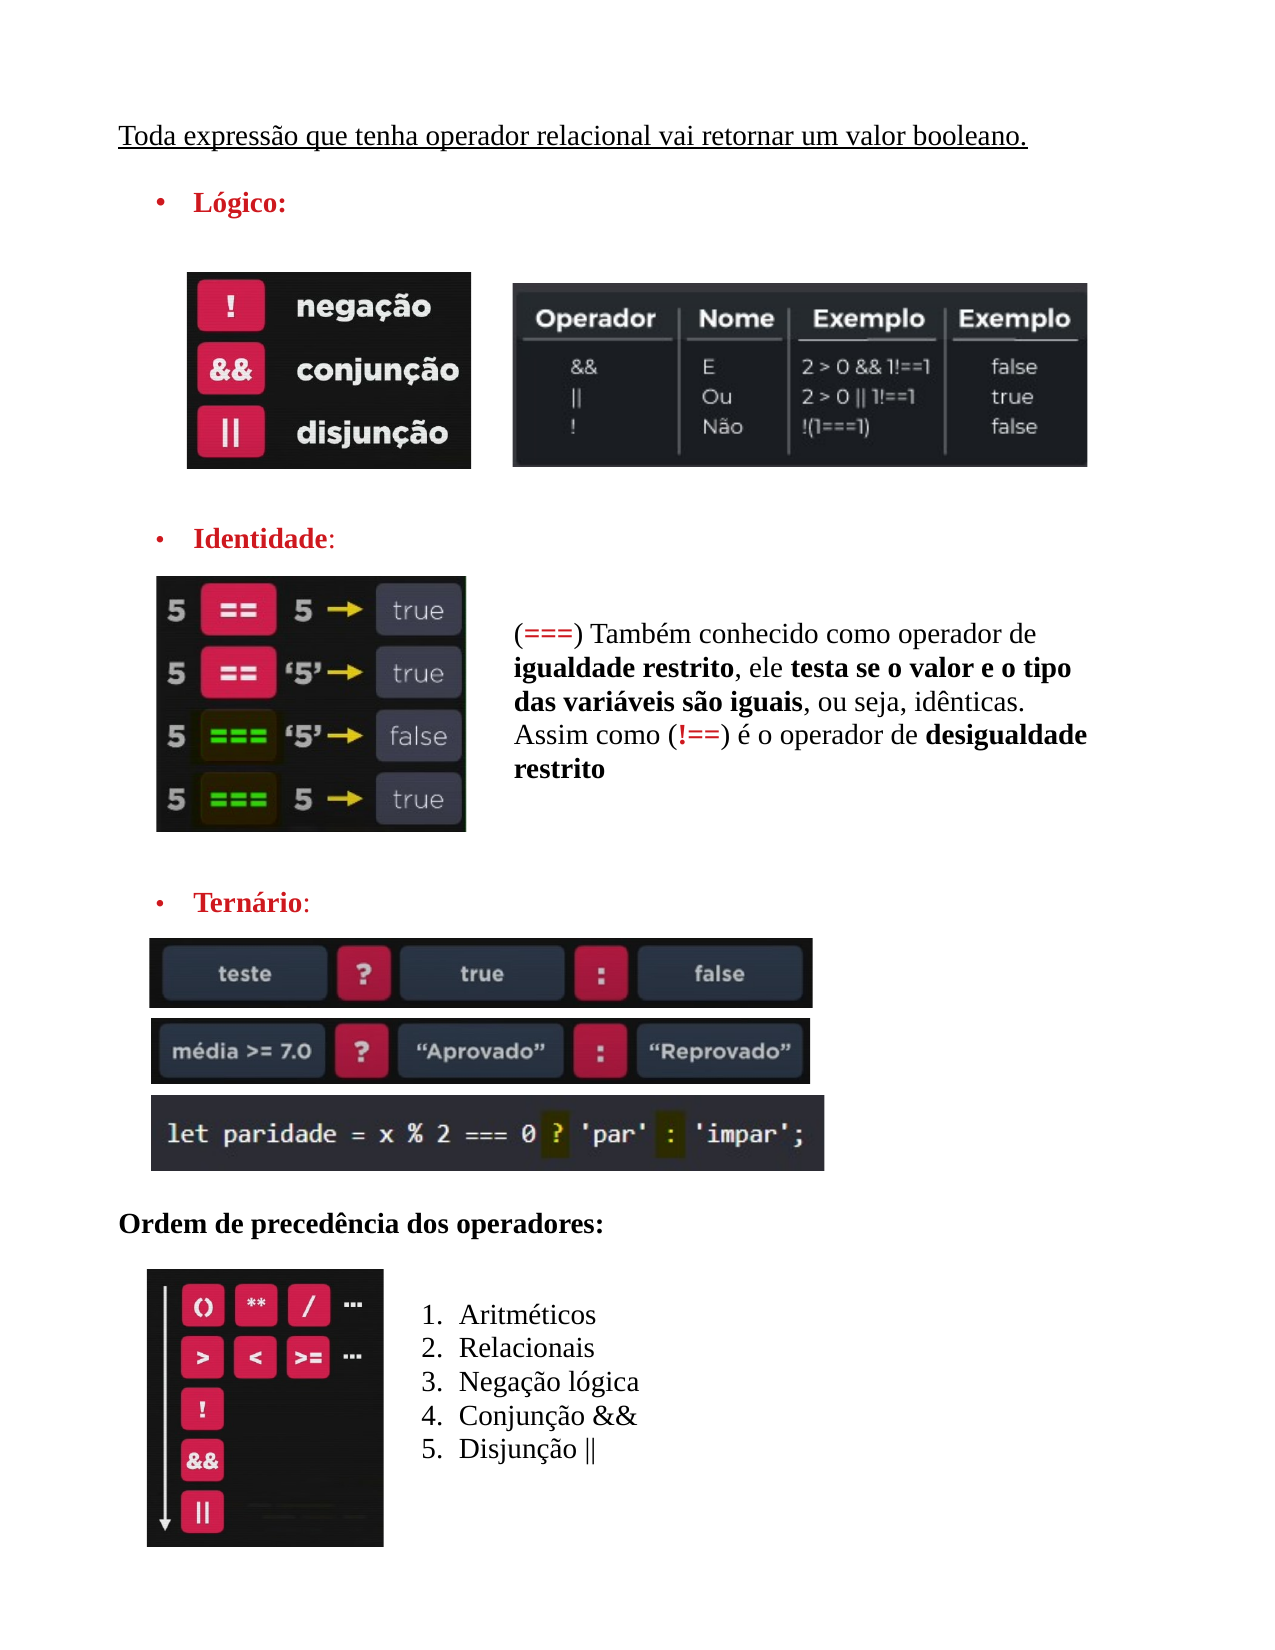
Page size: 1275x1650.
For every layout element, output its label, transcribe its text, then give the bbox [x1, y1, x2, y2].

list Relacionais [384, 1331, 1176, 1364]
list Disjunção || [384, 1431, 1176, 1465]
list Negação lógica [384, 1364, 1176, 1398]
text (===) Também conhecido como operador de igualdade restrito, ele testa se o valor e o tipo das variáveis são iguais, ou seja, idênticas. Assim como (!==) é o operador de desigualdade restrito [514, 617, 1087, 784]
text Toda expressão que tenha operador relacional vai retornar um valor booleano. [118, 118, 1170, 152]
picture [146, 1269, 384, 1547]
picture [149, 938, 813, 1008]
list Identidade: [156, 521, 1176, 554]
list Conjunção && [384, 1398, 1176, 1431]
picture [151, 1095, 825, 1171]
text Ordem de precedência dos operadores: [118, 1206, 1164, 1239]
picture [186, 272, 472, 469]
list Aritméticos [384, 1297, 1176, 1331]
picture [156, 576, 467, 832]
picture [512, 283, 1088, 467]
list Ternário: [156, 885, 1176, 918]
picture [151, 1018, 811, 1084]
list Lógico: [156, 185, 1176, 219]
